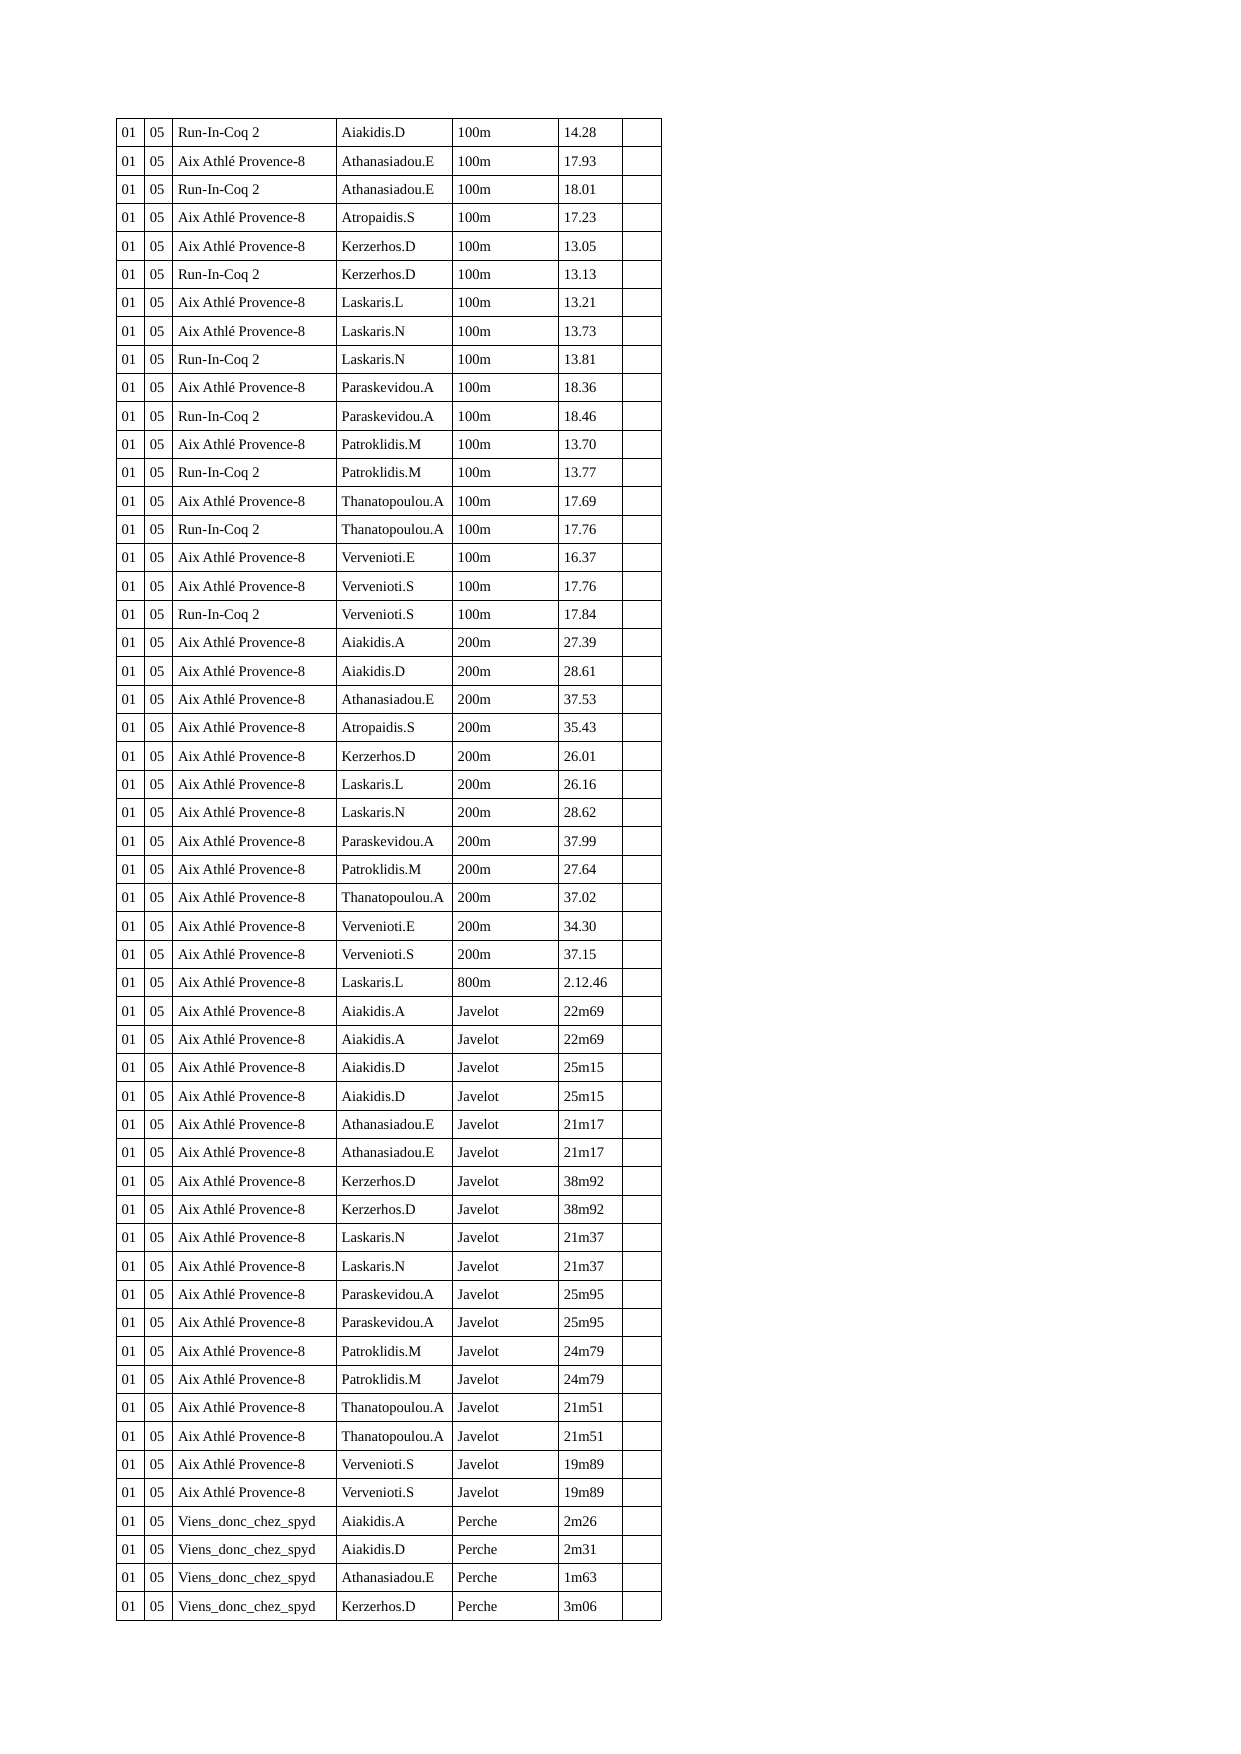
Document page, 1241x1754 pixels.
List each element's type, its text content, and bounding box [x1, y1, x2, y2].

table_cell 26.01 [559, 742, 622, 770]
table_cell Run-In-Coq 2 [173, 402, 336, 430]
table_cell Javelot [453, 1111, 558, 1138]
table_cell Viens_donc_chez_spyd [173, 1592, 336, 1620]
table_cell [623, 1422, 661, 1450]
table_cell [623, 827, 661, 855]
table_cell 01 [117, 997, 144, 1025]
table_cell Laskaris.N [337, 1224, 452, 1251]
table_cell [623, 771, 661, 798]
table_cell Aix Athlé Provence-8 [173, 289, 336, 316]
table_cell 24m79 [559, 1337, 622, 1365]
table_cell 26.16 [559, 771, 622, 798]
table_cell [623, 516, 661, 543]
table_cell [623, 1451, 661, 1478]
table_cell Aix Athlé Provence-8 [173, 771, 336, 798]
table_cell 05 [145, 827, 172, 855]
table_cell 01 [117, 402, 144, 430]
table_cell Aix Athlé Provence-8 [173, 1111, 336, 1138]
table_cell 01 [117, 232, 144, 260]
table_cell Thanatopoulou.A [337, 516, 452, 543]
table_cell 21m17 [559, 1111, 622, 1138]
table_cell 01 [117, 516, 144, 543]
table_cell 100m [453, 346, 558, 373]
table_cell 05 [145, 771, 172, 798]
table_cell Javelot [453, 997, 558, 1025]
table_cell 05 [145, 261, 172, 288]
table_cell 100m [453, 232, 558, 260]
table_cell 01 [117, 1366, 144, 1393]
table_cell 05 [145, 147, 172, 175]
table_cell Kerzerhos.D [337, 1196, 452, 1223]
table_cell 05 [145, 1507, 172, 1535]
table_cell Javelot [453, 1196, 558, 1223]
table_cell [623, 1479, 661, 1506]
table_cell 01 [117, 459, 144, 486]
table_cell 01 [117, 1507, 144, 1535]
table_cell Kerzerhos.D [337, 1167, 452, 1195]
table_cell [623, 912, 661, 940]
table_cell Javelot [453, 1394, 558, 1421]
table_cell 2m31 [559, 1536, 622, 1563]
table_cell 200m [453, 912, 558, 940]
table_cell Run-In-Coq 2 [173, 601, 336, 628]
table_cell Aix Athlé Provence-8 [173, 487, 336, 515]
table_cell Aix Athlé Provence-8 [173, 232, 336, 260]
table_cell [623, 1281, 661, 1308]
table_cell [623, 742, 661, 770]
table_cell 100m [453, 147, 558, 175]
table_cell Javelot [453, 1082, 558, 1110]
table_cell Aiakidis.D [337, 119, 452, 146]
table_cell 05 [145, 742, 172, 770]
table_cell 200m [453, 799, 558, 826]
table_cell 01 [117, 176, 144, 203]
table_cell Aix Athlé Provence-8 [173, 884, 336, 911]
table_cell Aix Athlé Provence-8 [173, 1139, 336, 1166]
table_cell Aix Athlé Provence-8 [173, 1309, 336, 1336]
table_cell 01 [117, 1252, 144, 1280]
table_cell 05 [145, 969, 172, 996]
table_cell 01 [117, 289, 144, 316]
table_cell 37.02 [559, 884, 622, 911]
table_cell 01 [117, 912, 144, 940]
table_cell Vervenioti.S [337, 1451, 452, 1478]
table_cell Kerzerhos.D [337, 261, 452, 288]
table_cell 200m [453, 742, 558, 770]
table_cell 05 [145, 1167, 172, 1195]
table_cell 100m [453, 119, 558, 146]
table_cell Aix Athlé Provence-8 [173, 742, 336, 770]
table_cell [623, 969, 661, 996]
table_cell Kerzerhos.D [337, 1592, 452, 1620]
table_cell 05 [145, 1536, 172, 1563]
table_cell 21m37 [559, 1224, 622, 1251]
table_cell 100m [453, 204, 558, 231]
table_cell Atropaidis.S [337, 714, 452, 741]
table_cell Aix Athlé Provence-8 [173, 941, 336, 968]
table_cell [623, 1592, 661, 1620]
table_cell 01 [117, 601, 144, 628]
table_cell 01 [117, 1536, 144, 1563]
table_cell 05 [145, 317, 172, 345]
table_cell 05 [145, 997, 172, 1025]
table_cell [623, 1082, 661, 1110]
table_cell 14.28 [559, 119, 622, 146]
table_cell [623, 204, 661, 231]
table_cell 05 [145, 1394, 172, 1421]
table_cell Aix Athlé Provence-8 [173, 1224, 336, 1251]
table_cell Aiakidis.A [337, 1026, 452, 1053]
table_cell 01 [117, 204, 144, 231]
table_cell 25m95 [559, 1309, 622, 1336]
table_cell Aiakidis.D [337, 1082, 452, 1110]
table_cell 01 [117, 771, 144, 798]
table_cell Thanatopoulou.A [337, 884, 452, 911]
table_cell Javelot [453, 1337, 558, 1365]
table_cell 05 [145, 629, 172, 656]
table_cell Run-In-Coq 2 [173, 261, 336, 288]
table_cell Viens_donc_chez_spyd [173, 1536, 336, 1563]
table_cell 100m [453, 289, 558, 316]
table_cell 2m26 [559, 1507, 622, 1535]
table_cell Aix Athlé Provence-8 [173, 1082, 336, 1110]
table_cell Run-In-Coq 2 [173, 459, 336, 486]
table_cell 24m79 [559, 1366, 622, 1393]
table_cell 800m [453, 969, 558, 996]
table_cell 05 [145, 1592, 172, 1620]
table_cell 01 [117, 1082, 144, 1110]
table_cell Aix Athlé Provence-8 [173, 657, 336, 685]
table_cell [623, 856, 661, 883]
table_cell 28.61 [559, 657, 622, 685]
table_cell Javelot [453, 1026, 558, 1053]
table_cell 05 [145, 601, 172, 628]
table_cell Run-In-Coq 2 [173, 176, 336, 203]
table_cell 17.23 [559, 204, 622, 231]
table_cell 22m69 [559, 1026, 622, 1053]
table_cell [623, 1026, 661, 1053]
table_cell [623, 317, 661, 345]
table_cell Aiakidis.D [337, 657, 452, 685]
table_cell 01 [117, 261, 144, 288]
table_cell 13.70 [559, 431, 622, 458]
table_cell Thanatopoulou.A [337, 487, 452, 515]
table_cell [623, 1139, 661, 1166]
table_cell 27.39 [559, 629, 622, 656]
table_cell Aix Athlé Provence-8 [173, 1479, 336, 1506]
table_cell 200m [453, 827, 558, 855]
table_cell 01 [117, 572, 144, 600]
table_cell 05 [145, 232, 172, 260]
table_cell 01 [117, 1139, 144, 1166]
table_cell 200m [453, 657, 558, 685]
table_cell 35.43 [559, 714, 622, 741]
table_cell 05 [145, 431, 172, 458]
table_cell 05 [145, 1111, 172, 1138]
table_cell 05 [145, 1082, 172, 1110]
table_cell 21m17 [559, 1139, 622, 1166]
table_cell Javelot [453, 1054, 558, 1081]
table_cell [623, 1252, 661, 1280]
table_cell Javelot [453, 1281, 558, 1308]
table_cell 25m95 [559, 1281, 622, 1308]
table_cell [623, 884, 661, 911]
table_cell [623, 1196, 661, 1223]
table_cell 05 [145, 1366, 172, 1393]
table_cell [623, 941, 661, 968]
table_cell 05 [145, 289, 172, 316]
table_cell 05 [145, 1224, 172, 1251]
table_cell Athanasiadou.E [337, 1111, 452, 1138]
table_cell [623, 544, 661, 571]
table_cell Aix Athlé Provence-8 [173, 1252, 336, 1280]
table_cell 01 [117, 1167, 144, 1195]
table_cell 05 [145, 1252, 172, 1280]
table_cell 25m15 [559, 1054, 622, 1081]
table_cell 05 [145, 1196, 172, 1223]
table_cell [623, 1564, 661, 1591]
table_cell Thanatopoulou.A [337, 1394, 452, 1421]
table_cell [623, 1337, 661, 1365]
table_cell 05 [145, 941, 172, 968]
table_cell Kerzerhos.D [337, 742, 452, 770]
table_cell 37.99 [559, 827, 622, 855]
table_cell 01 [117, 657, 144, 685]
table_cell Laskaris.L [337, 771, 452, 798]
table_cell Aix Athlé Provence-8 [173, 969, 336, 996]
table_cell 37.15 [559, 941, 622, 968]
table_cell 13.77 [559, 459, 622, 486]
table_cell 18.46 [559, 402, 622, 430]
table_cell 05 [145, 1564, 172, 1591]
table_cell 19m89 [559, 1451, 622, 1478]
table_cell Javelot [453, 1451, 558, 1478]
table_cell 05 [145, 657, 172, 685]
table_cell 3m06 [559, 1592, 622, 1620]
table_cell 13.21 [559, 289, 622, 316]
table_cell 200m [453, 686, 558, 713]
table_cell 100m [453, 516, 558, 543]
table_cell 01 [117, 1309, 144, 1336]
table_cell 05 [145, 402, 172, 430]
table_cell 200m [453, 629, 558, 656]
table_cell Kerzerhos.D [337, 232, 452, 260]
table_cell Patroklidis.M [337, 431, 452, 458]
table_cell Aiakidis.A [337, 997, 452, 1025]
table_cell 01 [117, 1224, 144, 1251]
table_cell 200m [453, 771, 558, 798]
table_cell 200m [453, 714, 558, 741]
table_cell Javelot [453, 1479, 558, 1506]
table_cell 100m [453, 487, 558, 515]
table_cell [623, 487, 661, 515]
table_cell Laskaris.L [337, 289, 452, 316]
table_cell [623, 799, 661, 826]
table_cell 100m [453, 544, 558, 571]
table_cell Javelot [453, 1167, 558, 1195]
table_cell 01 [117, 714, 144, 741]
table_cell 05 [145, 544, 172, 571]
table_cell 01 [117, 941, 144, 968]
table_cell Javelot [453, 1252, 558, 1280]
table_cell 05 [145, 686, 172, 713]
table_cell 01 [117, 1592, 144, 1620]
table_cell Athanasiadou.E [337, 147, 452, 175]
table_cell [623, 1167, 661, 1195]
table_cell 01 [117, 374, 144, 401]
table_cell 01 [117, 1337, 144, 1365]
table_cell Atropaidis.S [337, 204, 452, 231]
table_cell 05 [145, 572, 172, 600]
table_cell 18.36 [559, 374, 622, 401]
table_cell [623, 714, 661, 741]
table_cell Patroklidis.M [337, 459, 452, 486]
table_cell 05 [145, 1139, 172, 1166]
table_cell [623, 289, 661, 316]
table_cell [623, 657, 661, 685]
table_cell Paraskevidou.A [337, 374, 452, 401]
table_cell 19m89 [559, 1479, 622, 1506]
table_cell Laskaris.L [337, 969, 452, 996]
table_cell 17.93 [559, 147, 622, 175]
table_cell Paraskevidou.A [337, 1309, 452, 1336]
table_cell 01 [117, 629, 144, 656]
table_cell Aix Athlé Provence-8 [173, 1281, 336, 1308]
table_cell 38m92 [559, 1196, 622, 1223]
table_cell 05 [145, 1054, 172, 1081]
table_cell Aix Athlé Provence-8 [173, 147, 336, 175]
table_cell 21m51 [559, 1394, 622, 1421]
table_cell Javelot [453, 1139, 558, 1166]
table_cell Thanatopoulou.A [337, 1422, 452, 1450]
table_cell Athanasiadou.E [337, 686, 452, 713]
table_cell Aiakidis.D [337, 1054, 452, 1081]
table_cell 100m [453, 572, 558, 600]
table_cell 05 [145, 176, 172, 203]
table_cell Athanasiadou.E [337, 1564, 452, 1591]
table_cell [623, 147, 661, 175]
table_cell Javelot [453, 1309, 558, 1336]
table_cell 05 [145, 1337, 172, 1365]
table_cell 05 [145, 459, 172, 486]
table_cell Viens_donc_chez_spyd [173, 1564, 336, 1591]
table_cell 13.13 [559, 261, 622, 288]
table_cell 01 [117, 1026, 144, 1053]
table_cell 01 [117, 827, 144, 855]
table_cell Vervenioti.S [337, 1479, 452, 1506]
table_cell 01 [117, 1564, 144, 1591]
table_cell 05 [145, 912, 172, 940]
table_cell 05 [145, 346, 172, 373]
table_cell 28.62 [559, 799, 622, 826]
table_cell [623, 572, 661, 600]
table_cell 05 [145, 1026, 172, 1053]
table_cell 34.30 [559, 912, 622, 940]
table_cell Javelot [453, 1366, 558, 1393]
table_cell [623, 601, 661, 628]
table_cell [623, 261, 661, 288]
table_cell 05 [145, 1422, 172, 1450]
table_cell [623, 997, 661, 1025]
table_cell [623, 1366, 661, 1393]
table_cell 100m [453, 402, 558, 430]
table_cell Aix Athlé Provence-8 [173, 1054, 336, 1081]
table_cell [623, 431, 661, 458]
table_cell Aix Athlé Provence-8 [173, 431, 336, 458]
table_cell 100m [453, 601, 558, 628]
table_cell Vervenioti.S [337, 572, 452, 600]
table_cell 05 [145, 374, 172, 401]
table_cell 05 [145, 799, 172, 826]
table_cell Run-In-Coq 2 [173, 516, 336, 543]
table_cell Aix Athlé Provence-8 [173, 997, 336, 1025]
table_cell Perche [453, 1536, 558, 1563]
table_cell 01 [117, 884, 144, 911]
table_cell 16.37 [559, 544, 622, 571]
table_cell [623, 232, 661, 260]
table_cell Vervenioti.E [337, 912, 452, 940]
table_cell 05 [145, 1281, 172, 1308]
table_cell Aix Athlé Provence-8 [173, 317, 336, 345]
table_cell Aix Athlé Provence-8 [173, 856, 336, 883]
table_cell Aix Athlé Provence-8 [173, 1366, 336, 1393]
table_cell Patroklidis.M [337, 1337, 452, 1365]
table_cell Aiakidis.D [337, 1536, 452, 1563]
table_cell [623, 1309, 661, 1336]
table_cell [623, 459, 661, 486]
table_cell Aix Athlé Provence-8 [173, 1337, 336, 1365]
table_cell 100m [453, 374, 558, 401]
table_cell Vervenioti.S [337, 601, 452, 628]
table_cell 37.53 [559, 686, 622, 713]
table_cell [623, 402, 661, 430]
table_cell [623, 686, 661, 713]
table_cell 01 [117, 742, 144, 770]
table_cell Aix Athlé Provence-8 [173, 827, 336, 855]
table_cell Laskaris.N [337, 1252, 452, 1280]
table_cell [623, 1394, 661, 1421]
table_cell Patroklidis.M [337, 1366, 452, 1393]
table_cell 05 [145, 204, 172, 231]
table_cell Aiakidis.A [337, 1507, 452, 1535]
table_cell [623, 374, 661, 401]
table_cell 01 [117, 1479, 144, 1506]
table_cell 21m51 [559, 1422, 622, 1450]
table_cell Vervenioti.E [337, 544, 452, 571]
table_cell [623, 1536, 661, 1563]
table_cell 38m92 [559, 1167, 622, 1195]
table_cell Perche [453, 1564, 558, 1591]
table_cell 01 [117, 1054, 144, 1081]
table_cell [623, 346, 661, 373]
table_cell 05 [145, 714, 172, 741]
table_cell 1m63 [559, 1564, 622, 1591]
table_cell 21m37 [559, 1252, 622, 1280]
table_cell 22m69 [559, 997, 622, 1025]
table_cell 100m [453, 317, 558, 345]
table_cell Perche [453, 1507, 558, 1535]
table_cell Aix Athlé Provence-8 [173, 204, 336, 231]
table_cell 25m15 [559, 1082, 622, 1110]
table_cell 05 [145, 884, 172, 911]
table_cell 200m [453, 884, 558, 911]
table_cell 17.76 [559, 516, 622, 543]
table_cell 05 [145, 856, 172, 883]
table_cell [623, 1111, 661, 1138]
table_cell Perche [453, 1592, 558, 1620]
table_cell Vervenioti.S [337, 941, 452, 968]
table_cell 05 [145, 1451, 172, 1478]
table_cell 01 [117, 1281, 144, 1308]
table_cell Aix Athlé Provence-8 [173, 714, 336, 741]
table_cell 01 [117, 1196, 144, 1223]
table_cell 200m [453, 856, 558, 883]
table_cell 01 [117, 544, 144, 571]
table_cell 01 [117, 799, 144, 826]
table_cell 2.12.46 [559, 969, 622, 996]
table_cell Aix Athlé Provence-8 [173, 1394, 336, 1421]
table_cell 05 [145, 119, 172, 146]
table_cell 01 [117, 147, 144, 175]
table_cell Aix Athlé Provence-8 [173, 544, 336, 571]
table_cell Athanasiadou.E [337, 176, 452, 203]
table_cell Aix Athlé Provence-8 [173, 799, 336, 826]
table_cell 18.01 [559, 176, 622, 203]
table_cell 01 [117, 487, 144, 515]
table_cell 01 [117, 1394, 144, 1421]
table_cell 01 [117, 1111, 144, 1138]
table_cell 17.69 [559, 487, 622, 515]
table_cell Aix Athlé Provence-8 [173, 1422, 336, 1450]
table_cell 100m [453, 431, 558, 458]
table_cell Aix Athlé Provence-8 [173, 1167, 336, 1195]
table_cell Paraskevidou.A [337, 1281, 452, 1308]
table_cell 01 [117, 317, 144, 345]
table_cell 01 [117, 969, 144, 996]
table_cell 05 [145, 1309, 172, 1336]
table_cell Aix Athlé Provence-8 [173, 1451, 336, 1478]
table_cell 01 [117, 1422, 144, 1450]
table_cell [623, 1054, 661, 1081]
table_cell Aix Athlé Provence-8 [173, 629, 336, 656]
table_cell 13.05 [559, 232, 622, 260]
table_cell 01 [117, 119, 144, 146]
table_cell [623, 1224, 661, 1251]
table_cell Paraskevidou.A [337, 402, 452, 430]
table_cell Aix Athlé Provence-8 [173, 1026, 336, 1053]
table_cell [623, 1507, 661, 1535]
table_cell [623, 119, 661, 146]
table_cell 13.73 [559, 317, 622, 345]
table_cell 100m [453, 176, 558, 203]
table_cell 01 [117, 1451, 144, 1478]
table_cell [623, 176, 661, 203]
table_cell Run-In-Coq 2 [173, 119, 336, 146]
table_cell Aix Athlé Provence-8 [173, 912, 336, 940]
table_cell 05 [145, 1479, 172, 1506]
table_cell Javelot [453, 1422, 558, 1450]
table_cell 17.76 [559, 572, 622, 600]
table_cell 200m [453, 941, 558, 968]
table_cell 01 [117, 346, 144, 373]
table_cell 17.84 [559, 601, 622, 628]
table_cell 05 [145, 516, 172, 543]
table_cell Aix Athlé Provence-8 [173, 572, 336, 600]
table_cell Athanasiadou.E [337, 1139, 452, 1166]
table_cell Aix Athlé Provence-8 [173, 374, 336, 401]
table_cell Run-In-Coq 2 [173, 346, 336, 373]
table_cell Viens_donc_chez_spyd [173, 1507, 336, 1535]
table_cell 100m [453, 261, 558, 288]
table_cell Laskaris.N [337, 346, 452, 373]
table_cell 100m [453, 459, 558, 486]
table_cell 01 [117, 686, 144, 713]
table_cell 01 [117, 431, 144, 458]
table_cell 01 [117, 856, 144, 883]
table_cell Paraskevidou.A [337, 827, 452, 855]
table_cell 27.64 [559, 856, 622, 883]
table_cell 13.81 [559, 346, 622, 373]
table_cell Laskaris.N [337, 317, 452, 345]
table_cell Aix Athlé Provence-8 [173, 1196, 336, 1223]
table_cell Aix Athlé Provence-8 [173, 686, 336, 713]
table_cell Laskaris.N [337, 799, 452, 826]
table_cell Aiakidis.A [337, 629, 452, 656]
table_cell [623, 629, 661, 656]
table_cell Patroklidis.M [337, 856, 452, 883]
table_cell Javelot [453, 1224, 558, 1251]
table_cell 05 [145, 487, 172, 515]
